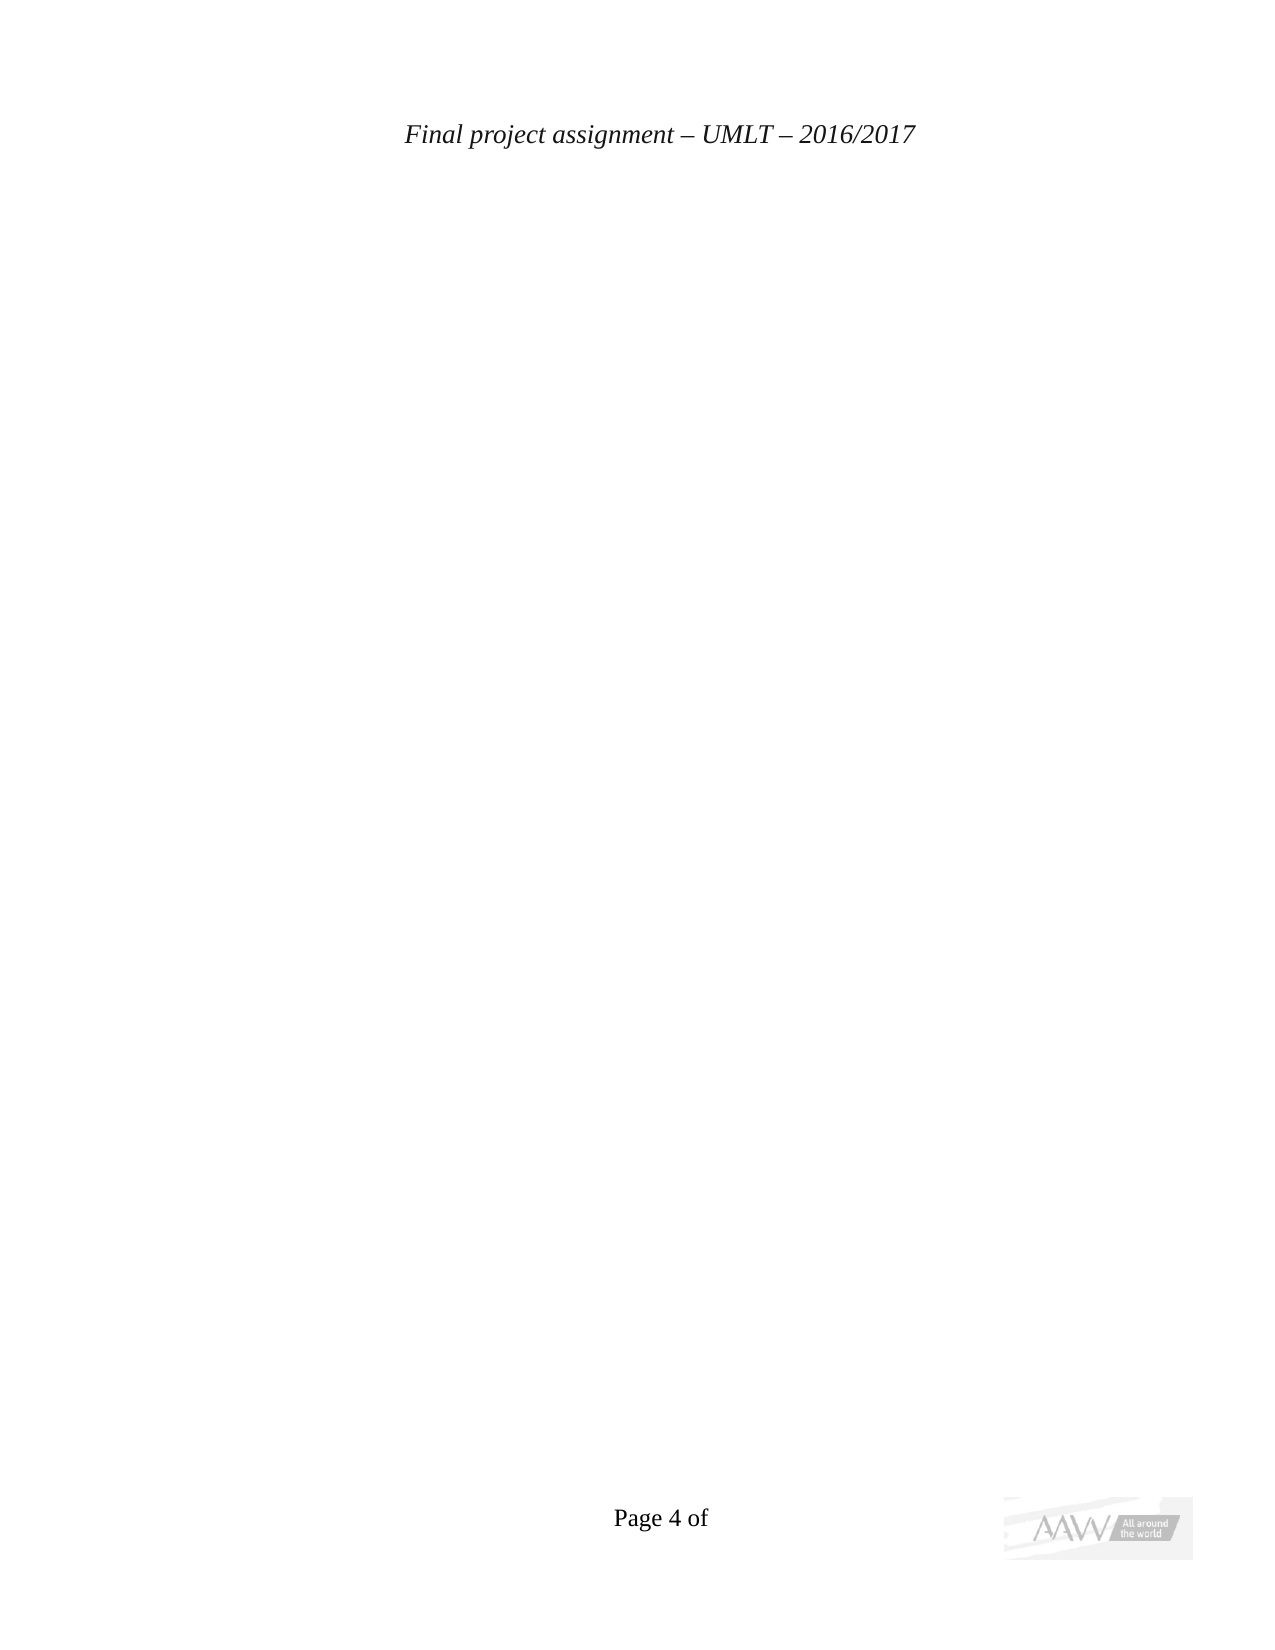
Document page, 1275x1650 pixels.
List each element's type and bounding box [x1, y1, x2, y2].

picture [1003, 1497, 1193, 1560]
